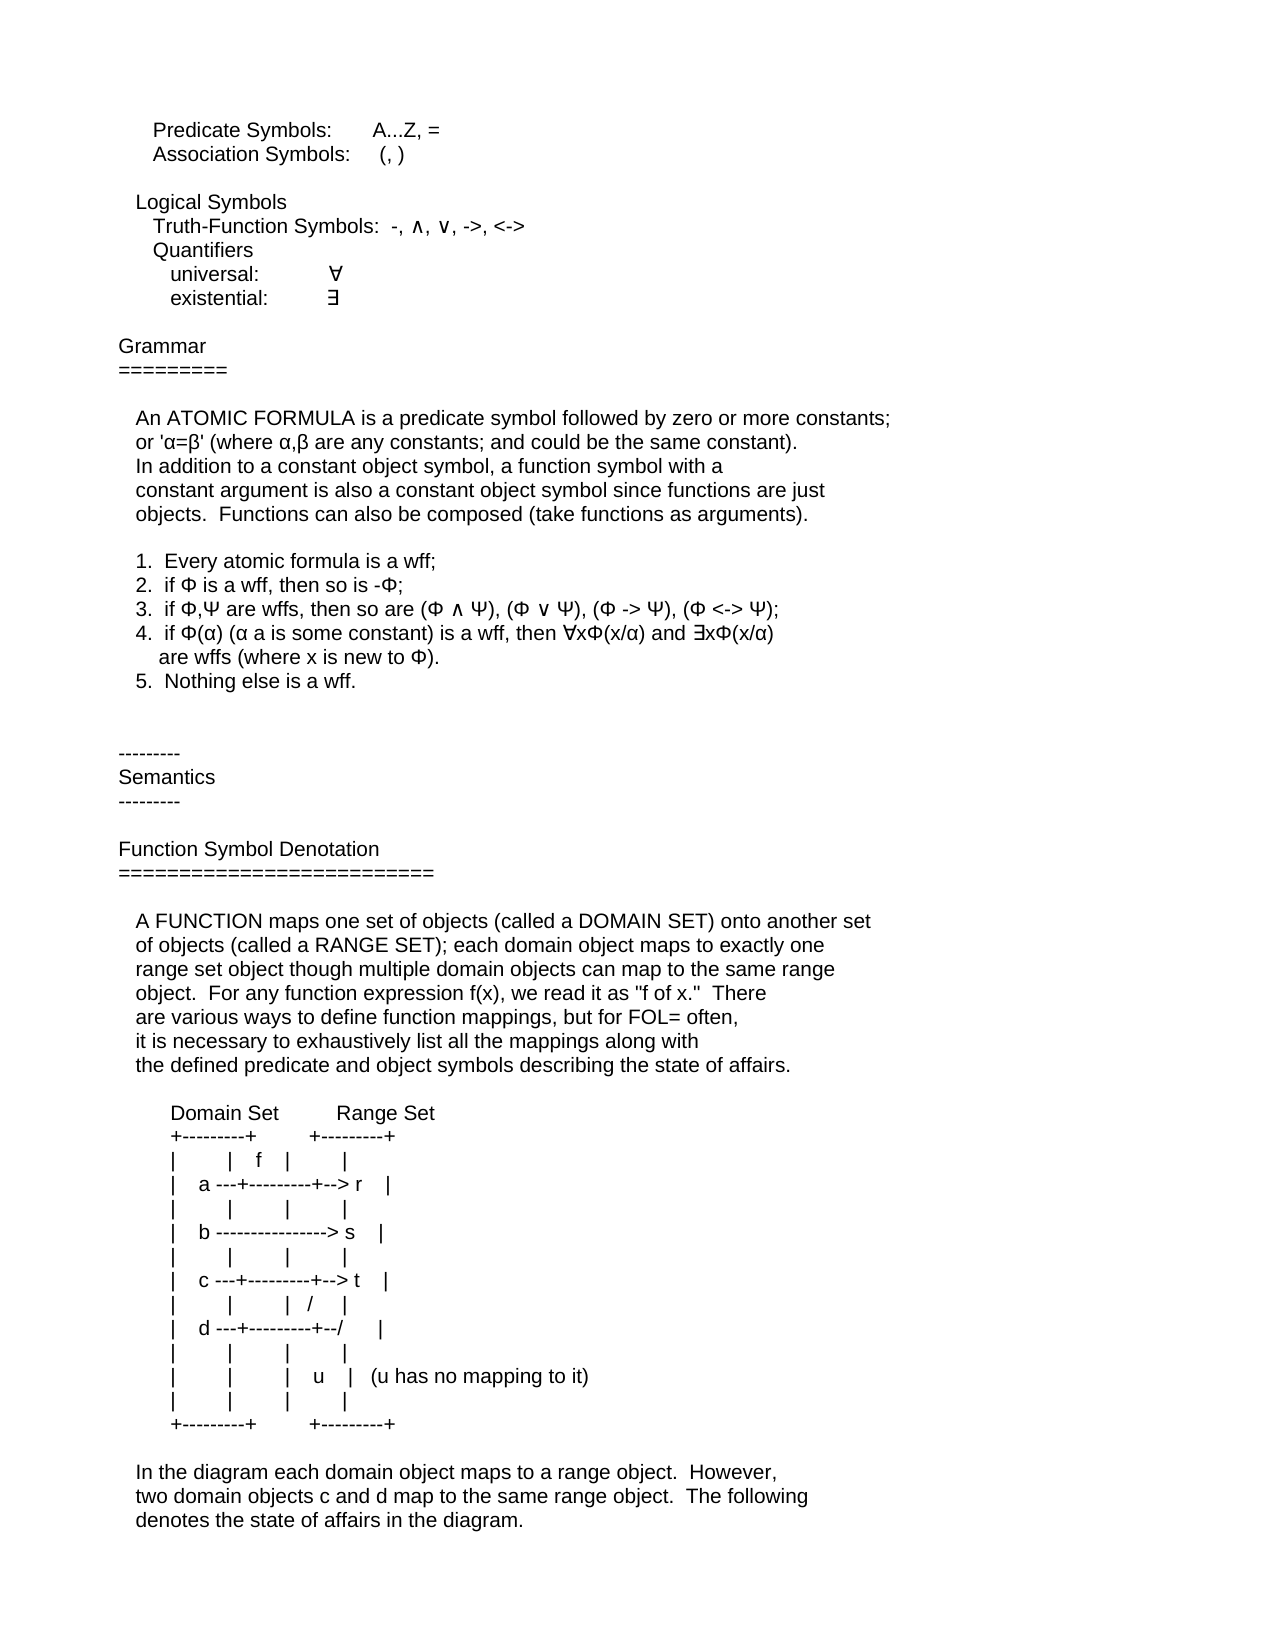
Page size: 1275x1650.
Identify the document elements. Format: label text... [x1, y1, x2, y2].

text 2. if Φ is a wff, then so is -Φ; [118, 573, 1157, 597]
text or 'α=β' (where α,β are any constants; and could be the same constant). [118, 429, 1157, 453]
text Grammar [118, 334, 1157, 358]
text the defined predicate and object symbols describing the state of affairs. [118, 1052, 1157, 1076]
text Truth-Function Symbols: -, ∧, ∨, ->, <-> [118, 214, 1157, 238]
text universal: ∀ [118, 262, 1157, 286]
text Quantifiers [118, 238, 1157, 262]
text are wffs (where x is new to Φ). [118, 645, 1157, 669]
text Association Symbols: (, ) [118, 142, 1157, 166]
text | a ---+---------+--> r | [118, 1172, 1157, 1196]
text constant argument is also a constant object symbol since functions are just [118, 477, 1157, 501]
text 4. if Φ(α) (α a is some constant) is a wff, then ∀xΦ(x/α) and ∃xΦ(x/α) [118, 621, 1157, 645]
text objects. Functions can also be composed (take functions as arguments). [118, 501, 1157, 525]
text ========================== [118, 861, 1157, 885]
text 3. if Φ,Ψ are wffs, then so are (Φ ∧ Ψ), (Φ ∨ Ψ), (Φ -> Ψ), (Φ <-> Ψ); [118, 597, 1157, 621]
text An ATOMIC FORMULA is a predicate symbol followed by zero or more constants; [118, 406, 1157, 429]
text Domain Set Range Set [118, 1100, 1157, 1124]
text A FUNCTION maps one set of objects (called a DOMAIN SET) onto another set [118, 909, 1157, 933]
text denotes the state of affairs in the diagram. [118, 1508, 1157, 1532]
text existential: ∃ [118, 286, 1157, 310]
text | | | | [118, 1244, 1157, 1268]
text Logical Symbols [118, 190, 1157, 214]
text | | | | [118, 1196, 1157, 1220]
text +---------+ +---------+ [118, 1124, 1157, 1148]
text 5. Nothing else is a wff. [118, 669, 1157, 693]
text Function Symbol Denotation [118, 837, 1157, 861]
text | | | u | (u has no mapping to it) [118, 1364, 1157, 1388]
text | | | | [118, 1388, 1157, 1412]
text Semantics [118, 765, 1157, 789]
text | | | | [118, 1340, 1157, 1364]
text of objects (called a RANGE SET); each domain object maps to exactly one [118, 933, 1157, 957]
text | | f | | [118, 1148, 1157, 1172]
text +---------+ +---------+ [118, 1412, 1157, 1436]
text In addition to a constant object symbol, a function symbol with a [118, 453, 1157, 477]
text | b ----------------> s | [118, 1220, 1157, 1244]
text 1. Every atomic formula is a wff; [118, 549, 1157, 573]
text --------- [118, 789, 1157, 813]
text are various ways to define function mappings, but for FOL= often, [118, 1004, 1157, 1028]
text Predicate Symbols: A...Z, = [118, 118, 1157, 142]
text --------- [118, 741, 1157, 765]
text it is necessary to exhaustively list all the mappings along with [118, 1028, 1157, 1052]
text | c ---+---------+--> t | [118, 1268, 1157, 1292]
text ========= [118, 358, 1157, 382]
text | d ---+---------+--/ | [118, 1316, 1157, 1340]
text two domain objects c and d map to the same range object. The following [118, 1484, 1157, 1508]
text range set object though multiple domain objects can map to the same range [118, 957, 1157, 981]
text | | | / | [118, 1292, 1157, 1316]
text In the diagram each domain object maps to a range object. However, [118, 1460, 1157, 1484]
text object. For any function expression f(x), we read it as "f of x." There [118, 981, 1157, 1004]
